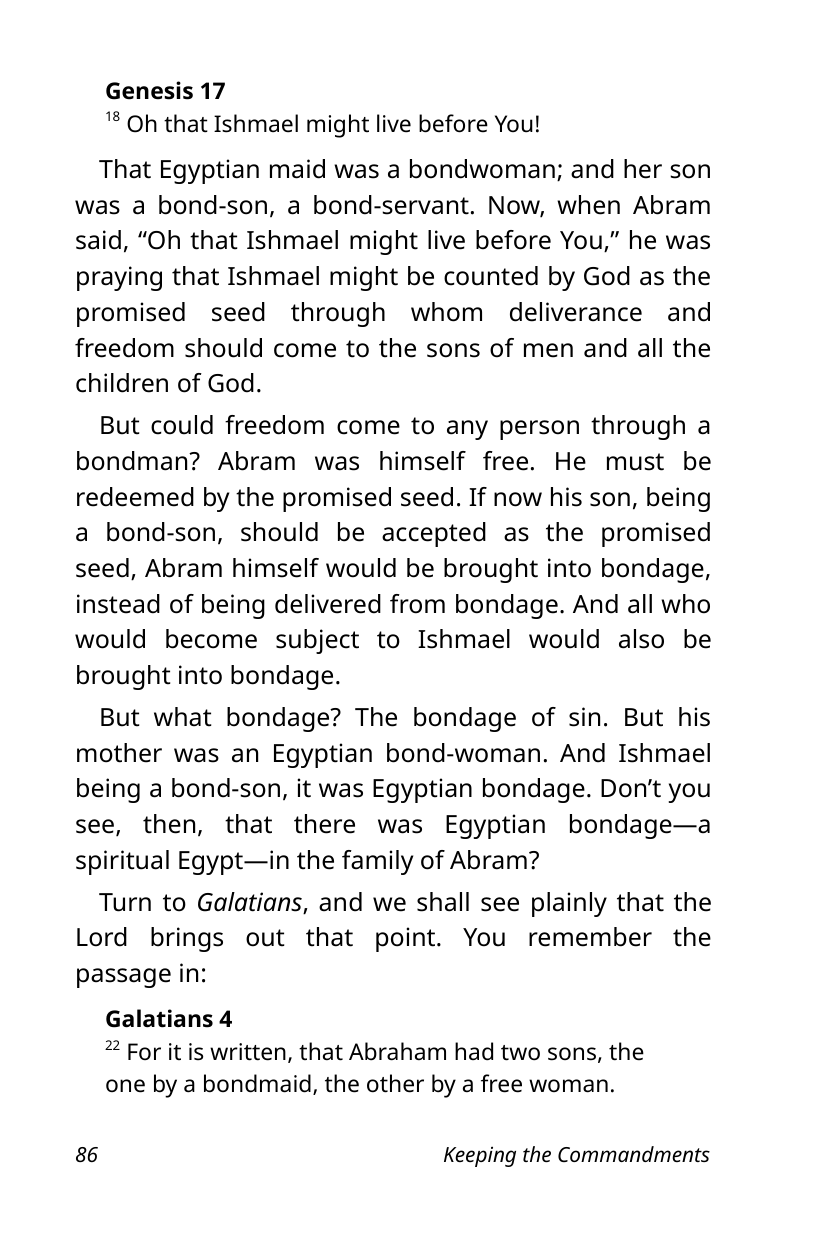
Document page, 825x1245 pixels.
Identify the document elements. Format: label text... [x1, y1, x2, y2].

text 18 Oh that Ishmael might live before You! [105, 108, 682, 139]
text That Egyptian maid was a bondwoman; and her son was a bond-son, a bond-servant. Now, when Abram said, “Oh that Ishmael might live before You,” he was praying that Ishmael might be counted by God as the promised seed through whom deliverance and freedom should come to the sons of men and all the children of God. [75, 152, 712, 400]
text But what bondage? The bondage of sin. But his mother was an Egyptian bond-woman. And Ishmael being a bond-son, it was Egyptian bondage. Don’t you see, then, that there was Egyptian bondage—a spiritual Egypt—in the family of Abram? [75, 699, 712, 877]
text 22 For it is written, that Abraham had two sons, the one by a bondmaid, the other by a free woman. [105, 1036, 682, 1099]
text Galatians 4 [105, 1003, 712, 1035]
text Turn to Galatians, and we shall see plainly that the Lord brings out that point. You remember the passage in: [75, 884, 712, 990]
text But could freedom come to any person through a bondman? Abram was himself free. He must be redeemed by the promised seed. If now his son, being a bond-son, should be accepted as the promised seed, Abram himself would be brought into bondage, instead of being delivered from bondage. And all who would become subject to Ishmael would also be brought into bondage. [75, 408, 712, 692]
text Genesis 17 [105, 75, 712, 106]
